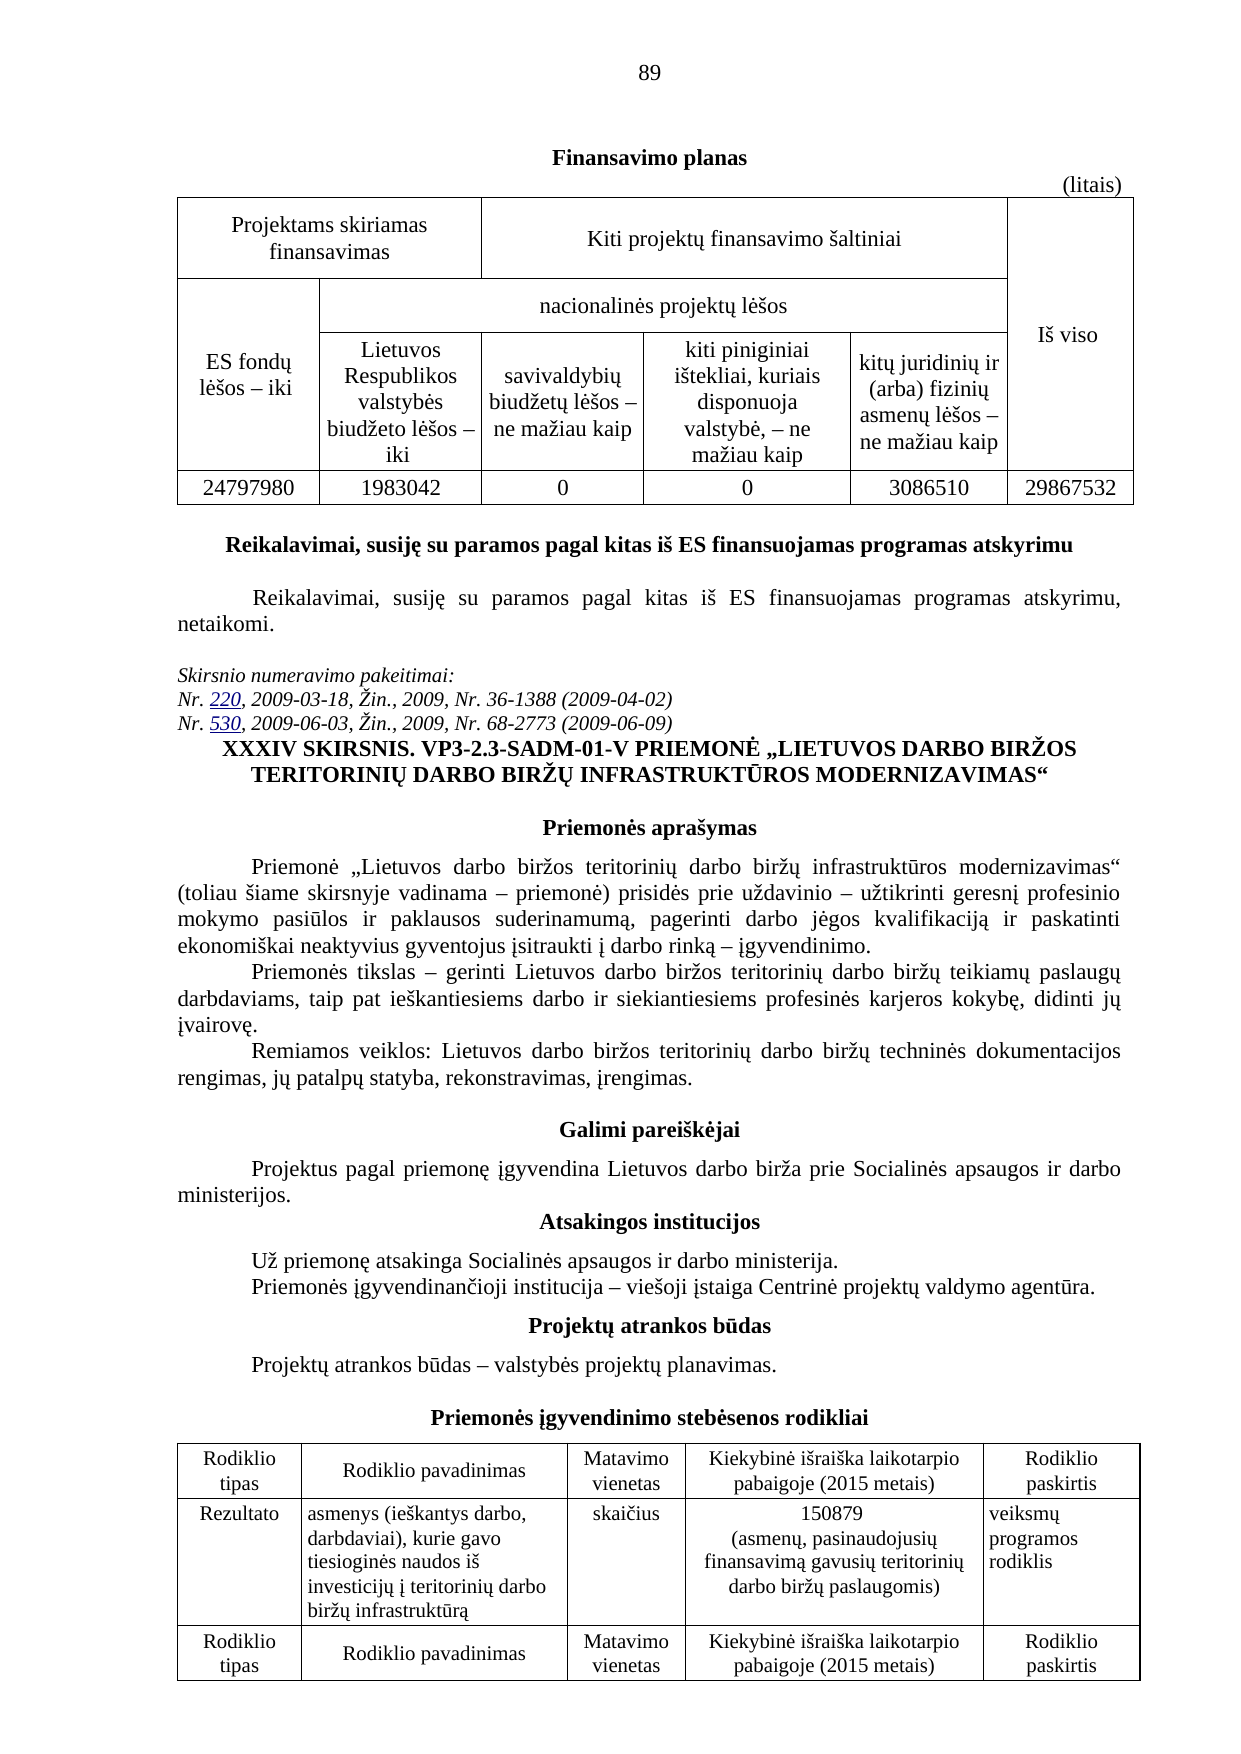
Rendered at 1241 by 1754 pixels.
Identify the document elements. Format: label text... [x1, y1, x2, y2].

table_cell Lietuvos Respublikos valstybės biudžeto lėšos – iki [320, 333, 481, 470]
table_header Rodiklio tipas [178, 1444, 301, 1497]
text Priemonės tikslas – gerinti Lietuvos darbo biržos teritorinių darbo biržų teikiamų paslaugų darbdaviams, taip pat ieškantiesiems darbo ir siekiantiesiems profesinės karjeros kokybę, didinti jų įvairovę. [177, 958, 1122, 1037]
table_cell 29867532 [1008, 471, 1133, 503]
text Galimi pareiškėjai [177, 1116, 1122, 1143]
table_cell kitų juridinių ir (arba) fizinių asmenų lėšos – ne mažiau kaip [851, 333, 1007, 470]
text Projektų atrankos būdas – valstybės projektų planavimas. [177, 1351, 1122, 1377]
table_header Rodiklio pavadinimas [302, 1444, 567, 1497]
text Nr. 530, 2009-06-03, Žin., 2009, Nr. 68-2773 (2009-06-09) [177, 711, 1122, 735]
text Nr. 220, 2009-03-18, Žin., 2009, Nr. 36-1388 (2009-04-02) [177, 687, 1122, 711]
table_cell 150879 (asmenų, pasinaudojusių finansavimą gavusių teritorinių darbo biržų paslaugomis) [686, 1499, 983, 1624]
table_cell Matavimo vienetas [568, 1626, 685, 1679]
table_cell Rezultato [178, 1499, 301, 1624]
text Priemonės aprašymas [177, 814, 1122, 840]
table_cell ES fondų lėšos – iki [178, 279, 319, 470]
table_cell 1983042 [320, 471, 481, 503]
text Priemonės įgyvendinimo stebėsenos rodikliai [177, 1403, 1122, 1430]
table_header Rodiklio paskirtis [984, 1444, 1139, 1497]
table_header Kiekybinė išraiška laikotarpio pabaigoje (2015 metais) [686, 1444, 983, 1497]
table_cell 0 [644, 471, 850, 503]
table_cell skaičius [568, 1499, 685, 1624]
text Finansavimo planas [177, 144, 1122, 171]
table_cell 3086510 [851, 471, 1007, 503]
text Už priemonę atsakinga Socialinės apsaugos ir darbo ministerija. [177, 1247, 1122, 1273]
table_cell savivaldybių biudžetų lėšos – ne mažiau kaip [482, 333, 643, 470]
text Projektų atrankos būdas [177, 1312, 1122, 1338]
text Atsakingos institucijos [177, 1208, 1122, 1234]
table_cell Rodiklio tipas [178, 1626, 301, 1679]
text Priemonė „Lietuvos darbo biržos teritorinių darbo biržų infrastruktūros modernizavimas“ (toliau šiame skirsnyje vadinama – priemonė) prisidės prie uždavinio – užtikrinti geresnį profesinio mokymo pasiūlos ir paklausos suderinamumą, pagerinti darbo jėgos kvalifikaciją ir paskatinti ekonomiškai neaktyvius gyventojus įsitraukti į darbo rinką – įgyvendinimo. [177, 853, 1122, 958]
table_cell 0 [482, 471, 643, 503]
table_cell asmenys (ieškantys darbo, darbdaviai), kurie gavo tiesioginės naudos iš investicijų į teritorinių darbo biržų infrastruktūrą [302, 1499, 567, 1624]
table_header Iš viso [1008, 198, 1133, 470]
text Priemonės įgyvendinančioji institucija – viešoji įstaiga Centrinė projektų valdymo agentūra. [177, 1273, 1122, 1299]
text Skirsnio numeravimo pakeitimai: [177, 663, 1122, 687]
text Remiamos veiklos: Lietuvos darbo biržos teritorinių darbo biržų techninės dokumentacijos rengimas, jų patalpų statyba, rekonstravimas, įrengimas. [177, 1037, 1122, 1090]
text Reikalavimai, susiję su paramos pagal kitas iš ES finansuojamas programas atskyrimu [177, 531, 1122, 557]
table_header Projektams skiriamas finansavimas [178, 198, 481, 278]
table_header Kiti projektų finansavimo šaltiniai [482, 198, 1007, 278]
table_cell Rodiklio paskirtis [984, 1626, 1139, 1679]
table_cell 24797980 [178, 471, 319, 503]
table_cell Kiekybinė išraiška laikotarpio pabaigoje (2015 metais) [686, 1626, 983, 1679]
subtitle XXXIV SKIRSNIS. VP3-2.3-SADM-01-V PRIEMONĖ „LIETUVOS DARBO BIRŽOS TERITORINIŲ DARBO BIRŽŲ INFRASTRUKTŪROS MODERNIZAVIMAS“ [177, 735, 1122, 788]
text Projektus pagal priemonę įgyvendina Lietuvos darbo birža prie Socialinės apsaugos ir darbo ministerijos. [177, 1155, 1122, 1208]
table_cell kiti piniginiai ištekliai, kuriais disponuoja valstybė, – ne mažiau kaip [644, 333, 850, 470]
table_cell nacionalinės projektų lėšos [320, 279, 1007, 332]
table_header Matavimo vienetas [568, 1444, 685, 1497]
table_cell veiksmų programos rodiklis [984, 1499, 1139, 1624]
text Reikalavimai, susiję su paramos pagal kitas iš ES finansuojamas programas atskyrimu, netaikomi. [177, 584, 1122, 636]
text (litais) [177, 171, 1122, 197]
table_cell Rodiklio pavadinimas [302, 1626, 567, 1679]
